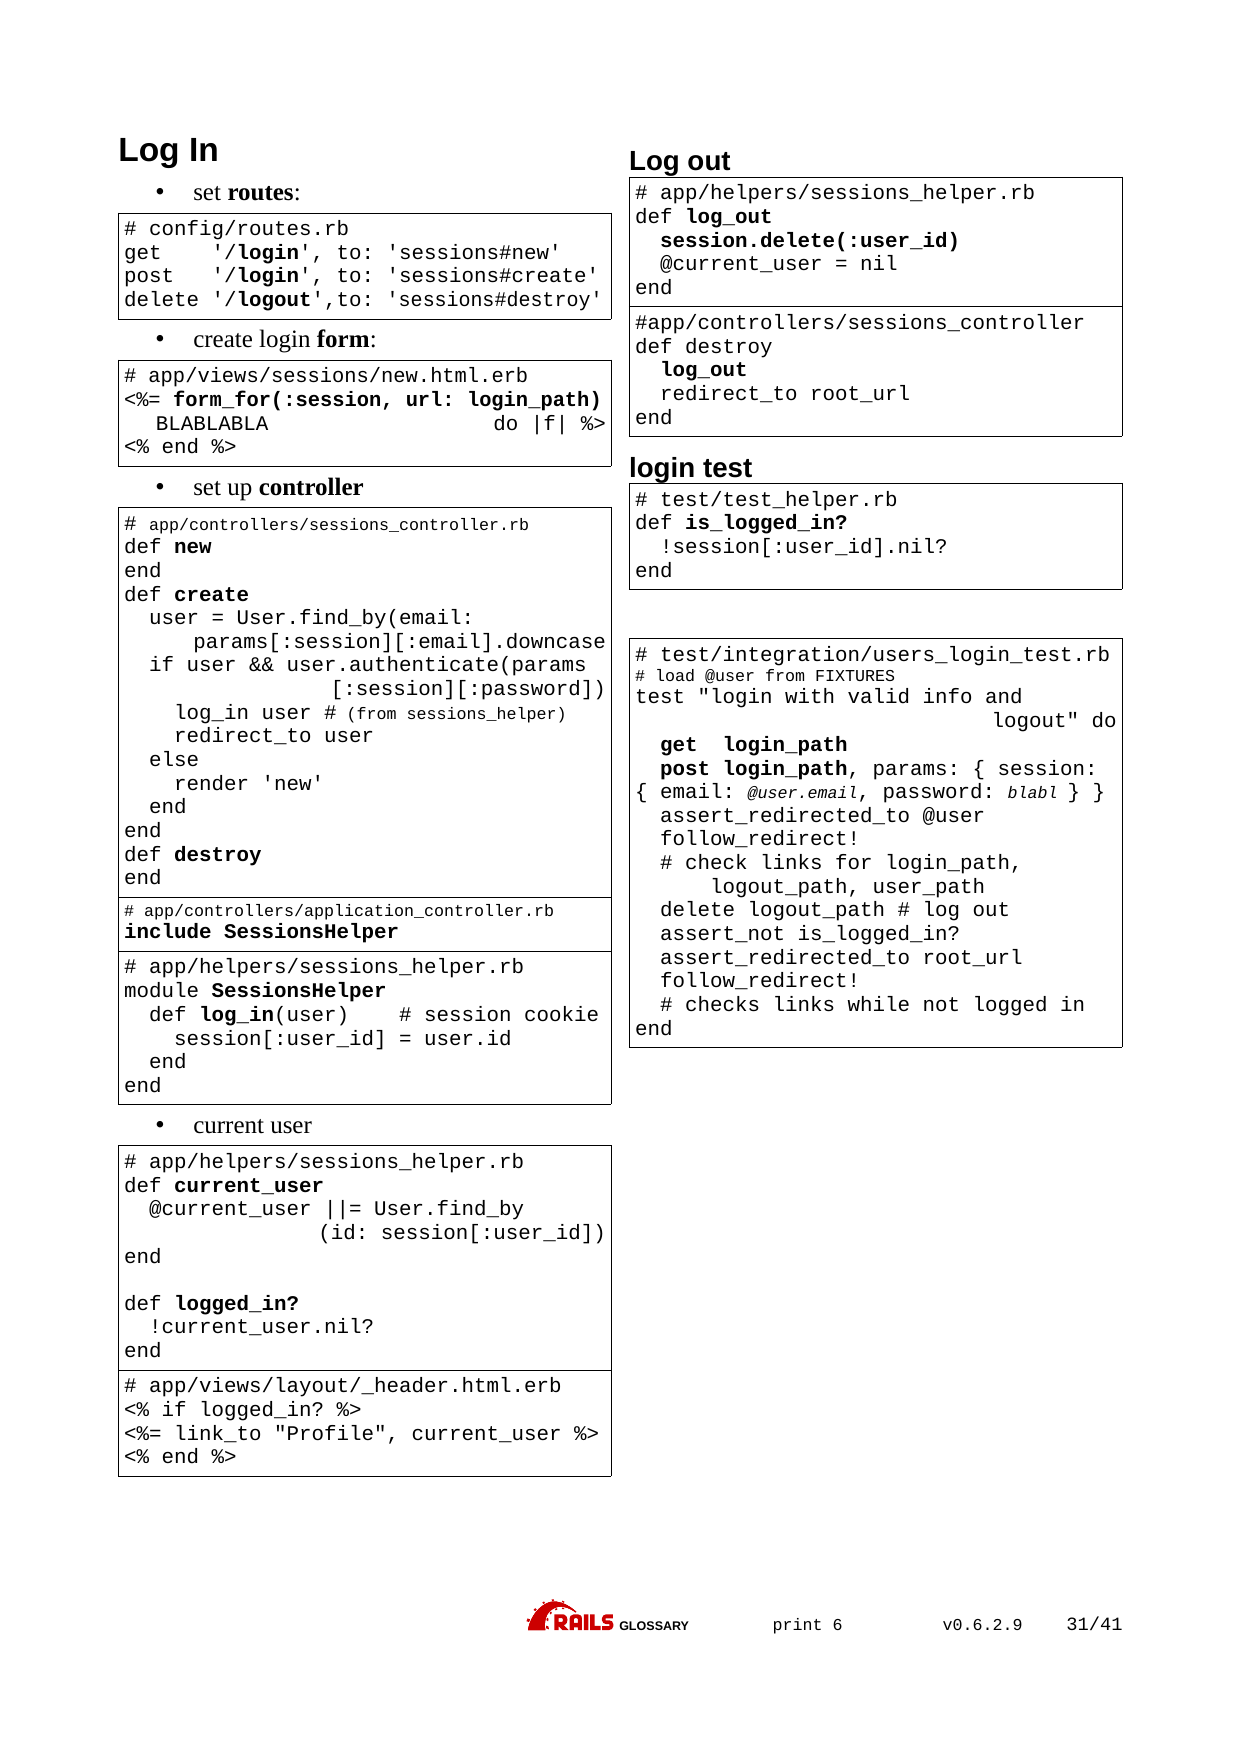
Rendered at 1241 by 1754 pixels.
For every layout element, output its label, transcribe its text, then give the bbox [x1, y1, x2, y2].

table_header # test/integration/users_login_test.rb # load @user from FIXTURES test "login with valid info and logout" do get login_path post login_path, params: { session: { email: @user.email, password: blabl } } assert_redirected_to @user follow_redirect! # check links for login_path, logout_path, user_path delete logout_path # log out assert_not is_logged_in? assert_redirected_to root_url follow_redirect! # checks links while not logged in end [630, 639, 1122, 1047]
subtitle Log out [629, 145, 1122, 177]
list current user [156, 1110, 611, 1139]
list set up controller [156, 472, 611, 501]
table_header # config/routes.rb get '/login', to: 'sessions#new' post '/login', to: 'sessions#create' delete '/logout',to: 'sessions#destroy' [119, 214, 611, 318]
subtitle login test [629, 451, 1122, 483]
table_header # app/helpers/sessions_helper.rb def log_out session.delete(:user_id) @current_user = nil end [630, 178, 1122, 306]
table_cell # app/views/layout/_header.html.erb <% if logged_in? %> <%= link_to "Profile", current_user %> <% end %> [119, 1371, 611, 1476]
subtitle Log In [118, 130, 611, 168]
table_cell #app/controllers/sessions_controller def destroy log_out redirect_to root_url end [630, 307, 1122, 436]
table_cell # app/controllers/application_controller.rb include SessionsHelper [119, 898, 611, 951]
table_cell # app/helpers/sessions_helper.rb module SessionsHelper def log_in(user) # session cookie session[:user_id] = user.id end end [119, 952, 611, 1104]
table_header # app/helpers/sessions_helper.rb def current_user @current_user ||= User.find_by (id: session[:user_id]) end def logged_in? !current_user.nil? end [119, 1146, 611, 1369]
table_header # test/test_helper.rb def is_logged_in? !session[:user_id].nil? end [630, 484, 1122, 589]
list create login form: [156, 324, 611, 353]
list set routes: [156, 177, 611, 206]
table_header # app/controllers/sessions_controller.rb def new end def create user = User.find_by(email: params[:session][:email].downcase if user && user.authenticate(params [:session][:password]) log_in user # (from sessions_helper) redirect_to user else render 'new' end end def destroy end [119, 508, 611, 897]
table_header # app/views/sessions/new.html.erb <%= form_for(:session, url: login_path) BLABLABLA do |f| %> <% end %> [119, 361, 611, 466]
